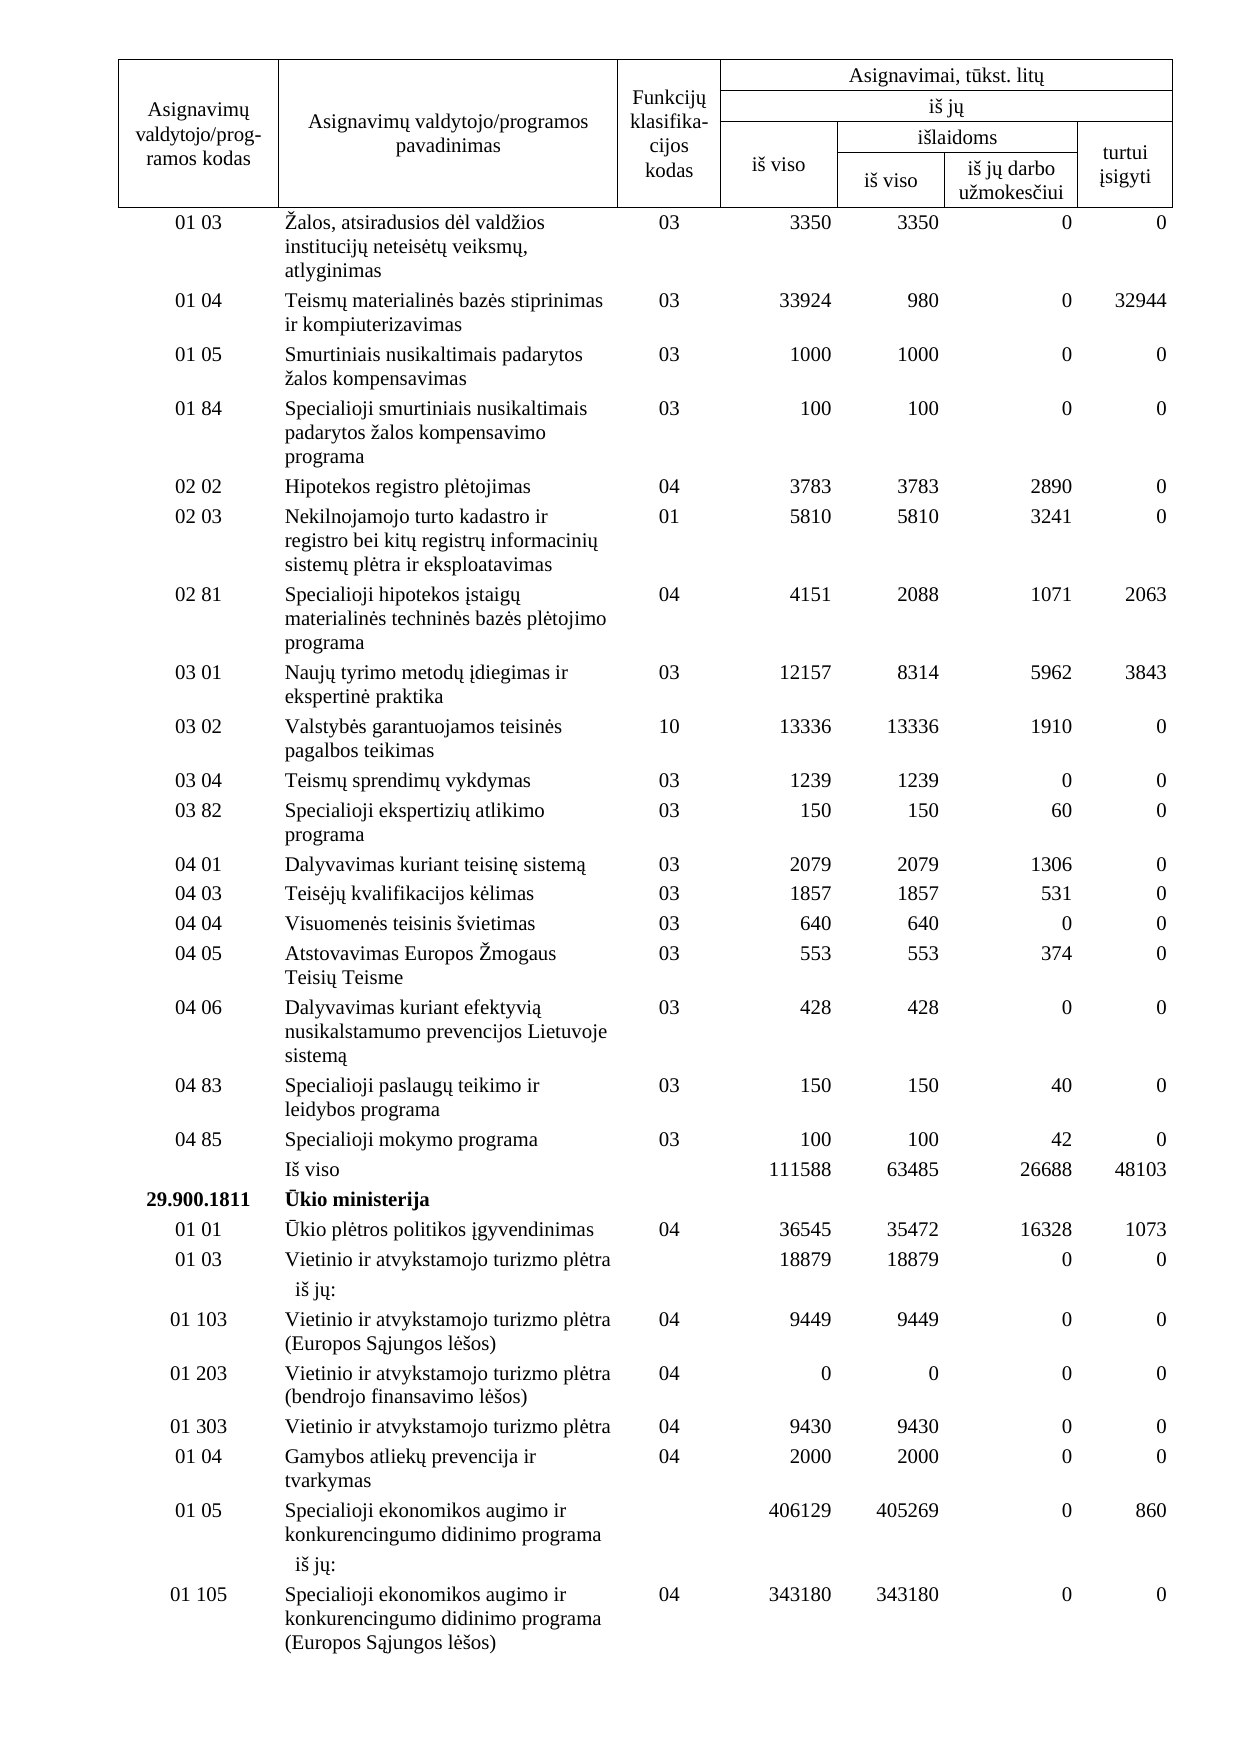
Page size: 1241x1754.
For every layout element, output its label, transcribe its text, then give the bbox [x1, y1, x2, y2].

table_cell 0 [1078, 1070, 1172, 1124]
table_cell 405269 [837, 1495, 944, 1549]
table_cell 04 [618, 1411, 720, 1441]
table_cell 03 [618, 908, 720, 938]
table_cell 03 [618, 795, 720, 848]
table_cell Ūkio ministerija [279, 1184, 618, 1214]
table_cell [618, 1549, 720, 1579]
table_cell 33924 [720, 285, 837, 339]
table_cell [945, 1549, 1078, 1579]
table_cell [720, 1274, 837, 1303]
table_cell Atstovavimas Europos Žmogaus Teisių Teisme [279, 938, 618, 992]
table_cell Gamybos atliekų prevencija ir tvarkymas [279, 1441, 618, 1495]
table_cell turtui įsigyti [1078, 122, 1172, 207]
table_cell 0 [1078, 471, 1172, 501]
table_cell 29.900.1811 [118, 1184, 278, 1214]
table_cell 0 [945, 393, 1078, 471]
table_cell 01 03 [118, 1244, 278, 1274]
table_cell 980 [837, 285, 944, 339]
table_cell 01 01 [118, 1214, 278, 1244]
table_cell 32944 [1078, 285, 1172, 339]
table_cell 2000 [837, 1441, 944, 1495]
table_cell 0 [1078, 879, 1172, 908]
table_cell 10 [618, 711, 720, 765]
table_cell 01 04 [118, 1441, 278, 1495]
table_cell 3843 [1078, 657, 1172, 711]
table_cell 2079 [720, 849, 837, 878]
table_cell 640 [720, 908, 837, 938]
table_cell 48103 [1078, 1154, 1172, 1184]
table_cell 428 [837, 992, 944, 1070]
table_cell Specialioji smurtiniais nusikaltimais padarytos žalos kompensavimo programa [279, 393, 618, 471]
table_cell 9430 [720, 1411, 837, 1441]
table_cell 03 [618, 765, 720, 794]
table_cell 3783 [720, 471, 837, 501]
table_cell 1000 [720, 339, 837, 393]
table_cell 0 [945, 339, 1078, 393]
table_cell 04 06 [118, 992, 278, 1070]
table_cell 9430 [837, 1411, 944, 1441]
table_cell Dalyvavimas kuriant teisinę sistemą [279, 849, 618, 878]
table_cell 9449 [720, 1304, 837, 1357]
table_cell Specialioji paslaugų teikimo ir leidybos programa [279, 1070, 618, 1124]
table_cell 03 [618, 849, 720, 878]
table_cell Smurtiniais nusikaltimais padarytos žalos kompensavimas [279, 339, 618, 393]
table_cell 100 [720, 393, 837, 471]
table_cell 03 [618, 879, 720, 908]
table_cell 0 [945, 1411, 1078, 1441]
table_cell 0 [945, 765, 1078, 794]
table_cell [945, 1184, 1078, 1214]
table_cell 13336 [720, 711, 837, 765]
table_cell 04 [618, 471, 720, 501]
table_cell 4151 [720, 579, 837, 657]
table_cell 0 [1078, 1579, 1172, 1657]
table_cell iš viso [721, 122, 837, 207]
table_cell [837, 1549, 944, 1579]
table_cell 1857 [720, 879, 837, 908]
table_cell 100 [837, 393, 944, 471]
table_cell Hipotekos registro plėtojimas [279, 471, 618, 501]
table_cell 0 [1078, 501, 1172, 579]
table_cell 01 203 [118, 1358, 278, 1411]
table_cell 860 [1078, 1495, 1172, 1549]
table_cell 01 303 [118, 1411, 278, 1441]
table_cell 26688 [945, 1154, 1078, 1184]
table_cell 2079 [837, 849, 944, 878]
table_cell 553 [720, 938, 837, 992]
table_cell 5810 [720, 501, 837, 579]
table_cell 0 [1078, 992, 1172, 1070]
table_cell Iš viso [279, 1154, 618, 1184]
table_cell 03 [618, 208, 720, 285]
table_cell 01 04 [118, 285, 278, 339]
table_cell 0 [1078, 765, 1172, 794]
table_cell 0 [945, 1495, 1078, 1549]
table_cell 60 [945, 795, 1078, 848]
table_cell 1073 [1078, 1214, 1172, 1244]
table_cell [618, 1154, 720, 1184]
table_cell 16328 [945, 1214, 1078, 1244]
table_cell 1000 [837, 339, 944, 393]
table_cell 02 81 [118, 579, 278, 657]
table_cell 3783 [837, 471, 944, 501]
table_cell 01 05 [118, 1495, 278, 1549]
table_cell 01 03 [118, 208, 278, 285]
table_cell 0 [1078, 339, 1172, 393]
table_header Asignavimų valdytojo/programos pavadinimas [279, 60, 617, 207]
table_cell 04 [618, 1579, 720, 1657]
table_cell išlaidoms [838, 122, 1077, 152]
table_cell 0 [945, 1579, 1078, 1657]
table_cell 428 [720, 992, 837, 1070]
table_cell 640 [837, 908, 944, 938]
table_cell 01 [618, 501, 720, 579]
table_cell Visuomenės teisinis švietimas [279, 908, 618, 938]
table_cell 04 [618, 1441, 720, 1495]
table_cell 0 [945, 208, 1078, 285]
table_cell 2000 [720, 1441, 837, 1495]
table_cell 0 [1078, 1411, 1172, 1441]
table_cell 04 [618, 1214, 720, 1244]
table_cell 0 [945, 908, 1078, 938]
table_cell 03 [618, 1124, 720, 1154]
table_cell 553 [837, 938, 944, 992]
table_cell 01 84 [118, 393, 278, 471]
table_cell Vietinio ir atvykstamojo turizmo plėtra (bendrojo finansavimo lėšos) [279, 1358, 618, 1411]
table_cell 35472 [837, 1214, 944, 1244]
table_cell [618, 1244, 720, 1274]
table_header Funkcijų klasifika-cijos kodas [618, 60, 720, 207]
table_cell [118, 1549, 278, 1579]
table_cell 0 [1078, 908, 1172, 938]
table_cell 03 [618, 992, 720, 1070]
table_cell 04 [618, 1304, 720, 1357]
table_cell Teismų materialinės bazės stiprinimas ir kompiuterizavimas [279, 285, 618, 339]
table_cell 03 [618, 938, 720, 992]
table_cell 1239 [837, 765, 944, 794]
table_cell 0 [1078, 1358, 1172, 1411]
table_cell [720, 1184, 837, 1214]
table_cell 03 [618, 393, 720, 471]
table_cell Ūkio plėtros politikos įgyvendinimas [279, 1214, 618, 1244]
table_cell 01 103 [118, 1304, 278, 1357]
table_cell 42 [945, 1124, 1078, 1154]
table_header Asignavimai, tūkst. litų [721, 60, 1172, 90]
table_cell 40 [945, 1070, 1078, 1124]
table_cell 03 02 [118, 711, 278, 765]
table_cell 111588 [720, 1154, 837, 1184]
table_cell 02 03 [118, 501, 278, 579]
table_cell 100 [720, 1124, 837, 1154]
table_cell [1078, 1184, 1172, 1214]
table_cell 04 04 [118, 908, 278, 938]
table_cell 0 [1078, 1124, 1172, 1154]
table_cell 0 [1078, 208, 1172, 285]
table_cell 04 [618, 579, 720, 657]
table_cell 0 [1078, 1441, 1172, 1495]
table_cell 18879 [720, 1244, 837, 1274]
table_cell 03 [618, 657, 720, 711]
table_cell 12157 [720, 657, 837, 711]
table_cell 04 [618, 1358, 720, 1411]
table_cell Žalos, atsiradusios dėl valdžios institucijų neteisėtų veiksmų, atlyginimas [279, 208, 618, 285]
table_cell 18879 [837, 1244, 944, 1274]
table_cell Vietinio ir atvykstamojo turizmo plėtra (Europos Sąjungos lėšos) [279, 1304, 618, 1357]
table_cell 150 [837, 1070, 944, 1124]
table_cell 03 [618, 339, 720, 393]
table_cell [837, 1274, 944, 1303]
table_cell 406129 [720, 1495, 837, 1549]
table_cell 01 05 [118, 339, 278, 393]
table_cell iš jų darbo užmokesčiui [945, 153, 1077, 207]
table_cell 2890 [945, 471, 1078, 501]
table_cell 0 [945, 1358, 1078, 1411]
table_cell 1910 [945, 711, 1078, 765]
table_cell 9449 [837, 1304, 944, 1357]
table_cell 04 03 [118, 879, 278, 908]
table_cell 36545 [720, 1214, 837, 1244]
table_cell iš jų: [279, 1549, 618, 1579]
table_cell [618, 1184, 720, 1214]
table_cell [618, 1274, 720, 1303]
table_cell Vietinio ir atvykstamojo turizmo plėtra [279, 1244, 618, 1274]
table_cell 0 [1078, 1304, 1172, 1357]
table_cell 3350 [720, 208, 837, 285]
table_cell Specialioji mokymo programa [279, 1124, 618, 1154]
table_cell 343180 [720, 1579, 837, 1657]
table_cell [837, 1184, 944, 1214]
table_cell Nekilnojamojo turto kadastro ir registro bei kitų registrų informacinių sistemų plėtra ir eksploatavimas [279, 501, 618, 579]
table_cell [618, 1495, 720, 1549]
table_cell 374 [945, 938, 1078, 992]
table_cell Valstybės garantuojamos teisinės pagalbos teikimas [279, 711, 618, 765]
table_cell 2088 [837, 579, 944, 657]
table_cell Vietinio ir atvykstamojo turizmo plėtra [279, 1411, 618, 1441]
table_cell 03 [618, 285, 720, 339]
table_cell Specialioji ekspertizių atlikimo programa [279, 795, 618, 848]
table_cell [118, 1274, 278, 1303]
table_cell iš jų [721, 91, 1172, 121]
table_cell 04 85 [118, 1124, 278, 1154]
table_cell 531 [945, 879, 1078, 908]
table_header Asignavimų valdytojo/prog-ramos kodas [119, 60, 278, 207]
table_cell 0 [1078, 938, 1172, 992]
table_cell 150 [837, 795, 944, 848]
table_cell Specialioji ekonomikos augimo ir konkurencingumo didinimo programa [279, 1495, 618, 1549]
table_cell 1857 [837, 879, 944, 908]
table_cell [118, 1154, 278, 1184]
table_cell Specialioji hipotekos įstaigų materialinės techninės bazės plėtojimo programa [279, 579, 618, 657]
table_cell Teisėjų kvalifikacijos kėlimas [279, 879, 618, 908]
table_cell 0 [1078, 849, 1172, 878]
table_cell 04 05 [118, 938, 278, 992]
table_cell iš jų: [279, 1274, 618, 1303]
table_cell Specialioji ekonomikos augimo ir konkurencingumo didinimo programa (Europos Sąjungos lėšos) [279, 1579, 618, 1657]
table_cell 3350 [837, 208, 944, 285]
table_cell 0 [1078, 795, 1172, 848]
table_cell 03 82 [118, 795, 278, 848]
table_cell 343180 [837, 1579, 944, 1657]
table_cell 0 [945, 992, 1078, 1070]
table_cell 0 [1078, 711, 1172, 765]
table_cell 63485 [837, 1154, 944, 1184]
table_cell [1078, 1549, 1172, 1579]
table_cell 0 [945, 1304, 1078, 1357]
table_cell Naujų tyrimo metodų įdiegimas ir ekspertinė praktika [279, 657, 618, 711]
table_cell [720, 1549, 837, 1579]
table_cell 1239 [720, 765, 837, 794]
table_cell 1306 [945, 849, 1078, 878]
table_cell 5810 [837, 501, 944, 579]
table_cell 0 [945, 1441, 1078, 1495]
table_cell 8314 [837, 657, 944, 711]
table_cell Dalyvavimas kuriant efektyvią nusikalstamumo prevencijos Lietuvoje sistemą [279, 992, 618, 1070]
table_cell [945, 1274, 1078, 1303]
table_cell 150 [720, 795, 837, 848]
table_cell 1071 [945, 579, 1078, 657]
table_cell 150 [720, 1070, 837, 1124]
table_cell 0 [945, 285, 1078, 339]
table_cell 0 [837, 1358, 944, 1411]
table_cell 13336 [837, 711, 944, 765]
table_cell 100 [837, 1124, 944, 1154]
table_cell 03 04 [118, 765, 278, 794]
table_cell 0 [1078, 1244, 1172, 1274]
table_cell iš viso [838, 153, 944, 207]
table_cell 2063 [1078, 579, 1172, 657]
table_cell 03 01 [118, 657, 278, 711]
table_cell 0 [1078, 393, 1172, 471]
table_cell 0 [945, 1244, 1078, 1274]
table_cell 01 105 [118, 1579, 278, 1657]
table_cell 03 [618, 1070, 720, 1124]
table_cell 02 02 [118, 471, 278, 501]
table_cell 04 83 [118, 1070, 278, 1124]
table_cell 0 [720, 1358, 837, 1411]
table_cell 5962 [945, 657, 1078, 711]
table_cell 3241 [945, 501, 1078, 579]
table_cell 04 01 [118, 849, 278, 878]
table_cell [1078, 1274, 1172, 1303]
table_cell Teismų sprendimų vykdymas [279, 765, 618, 794]
